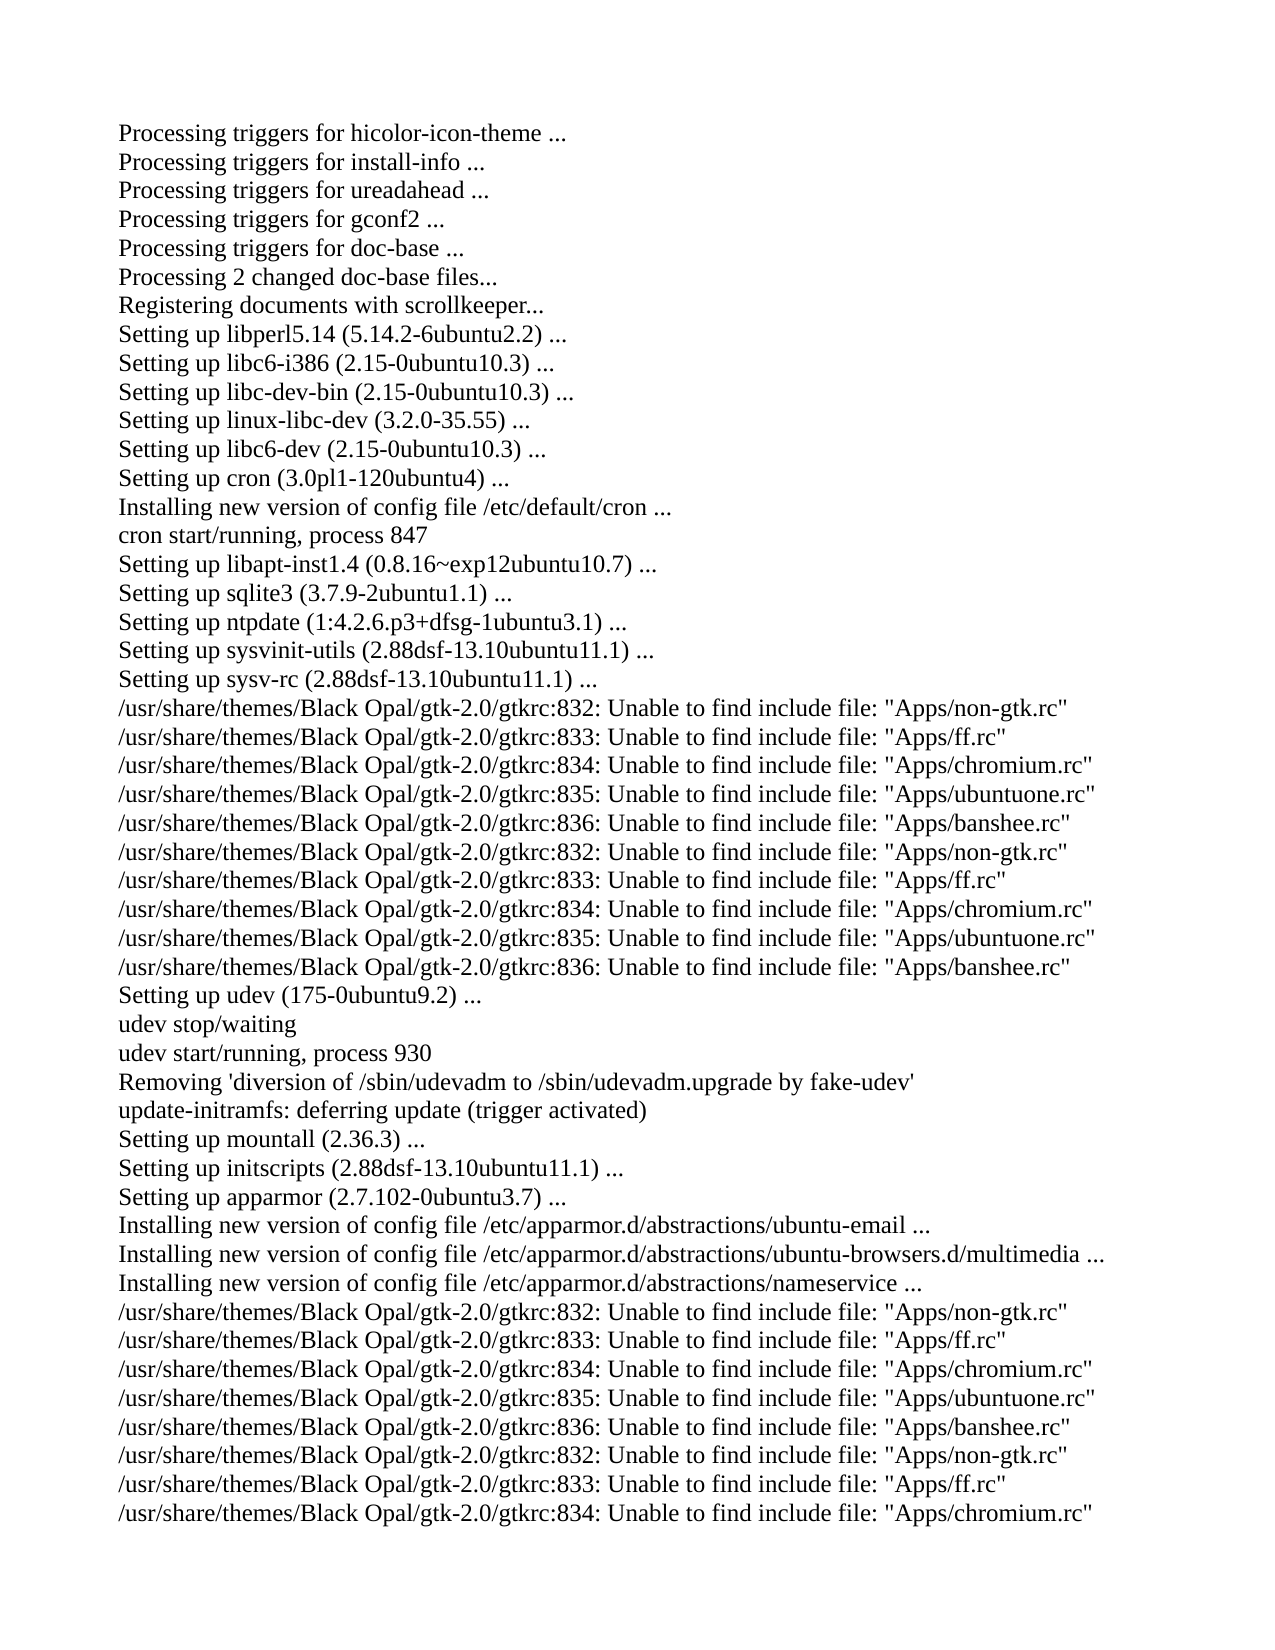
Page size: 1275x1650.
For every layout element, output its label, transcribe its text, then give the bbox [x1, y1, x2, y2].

text Processing 2 changed doc-base files... [118, 262, 1157, 291]
text Setting up apparmor (2.7.102-0ubuntu3.7) ... [118, 1182, 1157, 1211]
text /usr/share/themes/Black Opal/gtk-2.0/gtkrc:835: Unable to find include file: "Apps/ubuntuone.rc" [118, 779, 1157, 808]
text /usr/share/themes/Black Opal/gtk-2.0/gtkrc:835: Unable to find include file: "Apps/ubuntuone.rc" [118, 923, 1157, 952]
text Installing new version of config file /etc/default/cron ... [118, 492, 1157, 521]
text /usr/share/themes/Black Opal/gtk-2.0/gtkrc:833: Unable to find include file: "Apps/ff.rc" [118, 866, 1157, 894]
text /usr/share/themes/Black Opal/gtk-2.0/gtkrc:833: Unable to find include file: "Apps/ff.rc" [118, 722, 1157, 751]
text Setting up udev (175-0ubuntu9.2) ... [118, 981, 1157, 1009]
text /usr/share/themes/Black Opal/gtk-2.0/gtkrc:834: Unable to find include file: "Apps/chromium.rc" [118, 751, 1157, 779]
text Processing triggers for install-info ... [118, 147, 1157, 176]
text Processing triggers for ureadahead ... [118, 176, 1157, 204]
text Setting up libc6-dev (2.15-0ubuntu10.3) ... [118, 434, 1157, 463]
text Setting up sysv-rc (2.88dsf-13.10ubuntu11.1) ... [118, 664, 1157, 693]
text /usr/share/themes/Black Opal/gtk-2.0/gtkrc:834: Unable to find include file: "Apps/chromium.rc" [118, 1354, 1157, 1383]
text cron start/running, process 847 [118, 521, 1157, 549]
text Installing new version of config file /etc/apparmor.d/abstractions/ubuntu-browsers.d/multimedia ... [118, 1239, 1157, 1268]
text /usr/share/themes/Black Opal/gtk-2.0/gtkrc:836: Unable to find include file: "Apps/banshee.rc" [118, 952, 1157, 981]
text Setting up libc-dev-bin (2.15-0ubuntu10.3) ... [118, 377, 1157, 406]
text /usr/share/themes/Black Opal/gtk-2.0/gtkrc:833: Unable to find include file: "Apps/ff.rc" [118, 1326, 1157, 1354]
text /usr/share/themes/Black Opal/gtk-2.0/gtkrc:833: Unable to find include file: "Apps/ff.rc" [118, 1469, 1157, 1498]
text Processing triggers for gconf2 ... [118, 204, 1157, 233]
text /usr/share/themes/Black Opal/gtk-2.0/gtkrc:832: Unable to find include file: "Apps/non-gtk.rc" [118, 1441, 1157, 1469]
text Setting up sqlite3 (3.7.9-2ubuntu1.1) ... [118, 578, 1157, 607]
text /usr/share/themes/Black Opal/gtk-2.0/gtkrc:836: Unable to find include file: "Apps/banshee.rc" [118, 808, 1157, 837]
text /usr/share/themes/Black Opal/gtk-2.0/gtkrc:832: Unable to find include file: "Apps/non-gtk.rc" [118, 1297, 1157, 1326]
text Setting up linux-libc-dev (3.2.0-35.55) ... [118, 406, 1157, 434]
text Setting up ntpdate (1:4.2.6.p3+dfsg-1ubuntu3.1) ... [118, 607, 1157, 636]
text Removing 'diversion of /sbin/udevadm to /sbin/udevadm.upgrade by fake-udev' [118, 1067, 1157, 1096]
text Registering documents with scrollkeeper... [118, 291, 1157, 319]
text Processing triggers for hicolor-icon-theme ... [118, 118, 1157, 147]
text /usr/share/themes/Black Opal/gtk-2.0/gtkrc:835: Unable to find include file: "Apps/ubuntuone.rc" [118, 1383, 1157, 1412]
text Setting up libapt-inst1.4 (0.8.16~exp12ubuntu10.7) ... [118, 549, 1157, 578]
text update-initramfs: deferring update (trigger activated) [118, 1096, 1157, 1124]
text /usr/share/themes/Black Opal/gtk-2.0/gtkrc:836: Unable to find include file: "Apps/banshee.rc" [118, 1412, 1157, 1441]
text Setting up mountall (2.36.3) ... [118, 1124, 1157, 1153]
text Setting up cron (3.0pl1-120ubuntu4) ... [118, 463, 1157, 492]
text Installing new version of config file /etc/apparmor.d/abstractions/ubuntu-email ... [118, 1211, 1157, 1239]
text Setting up initscripts (2.88dsf-13.10ubuntu11.1) ... [118, 1153, 1157, 1182]
text /usr/share/themes/Black Opal/gtk-2.0/gtkrc:832: Unable to find include file: "Apps/non-gtk.rc" [118, 837, 1157, 866]
text /usr/share/themes/Black Opal/gtk-2.0/gtkrc:832: Unable to find include file: "Apps/non-gtk.rc" [118, 693, 1157, 722]
text Setting up libperl5.14 (5.14.2-6ubuntu2.2) ... [118, 319, 1157, 348]
text udev start/running, process 930 [118, 1038, 1157, 1067]
text Installing new version of config file /etc/apparmor.d/abstractions/nameservice ... [118, 1268, 1157, 1297]
text Processing triggers for doc-base ... [118, 233, 1157, 262]
text /usr/share/themes/Black Opal/gtk-2.0/gtkrc:834: Unable to find include file: "Apps/chromium.rc" [118, 894, 1157, 923]
text udev stop/waiting [118, 1009, 1157, 1038]
text Setting up libc6-i386 (2.15-0ubuntu10.3) ... [118, 348, 1157, 377]
text /usr/share/themes/Black Opal/gtk-2.0/gtkrc:834: Unable to find include file: "Apps/chromium.rc" [118, 1498, 1157, 1527]
text Setting up sysvinit-utils (2.88dsf-13.10ubuntu11.1) ... [118, 636, 1157, 664]
